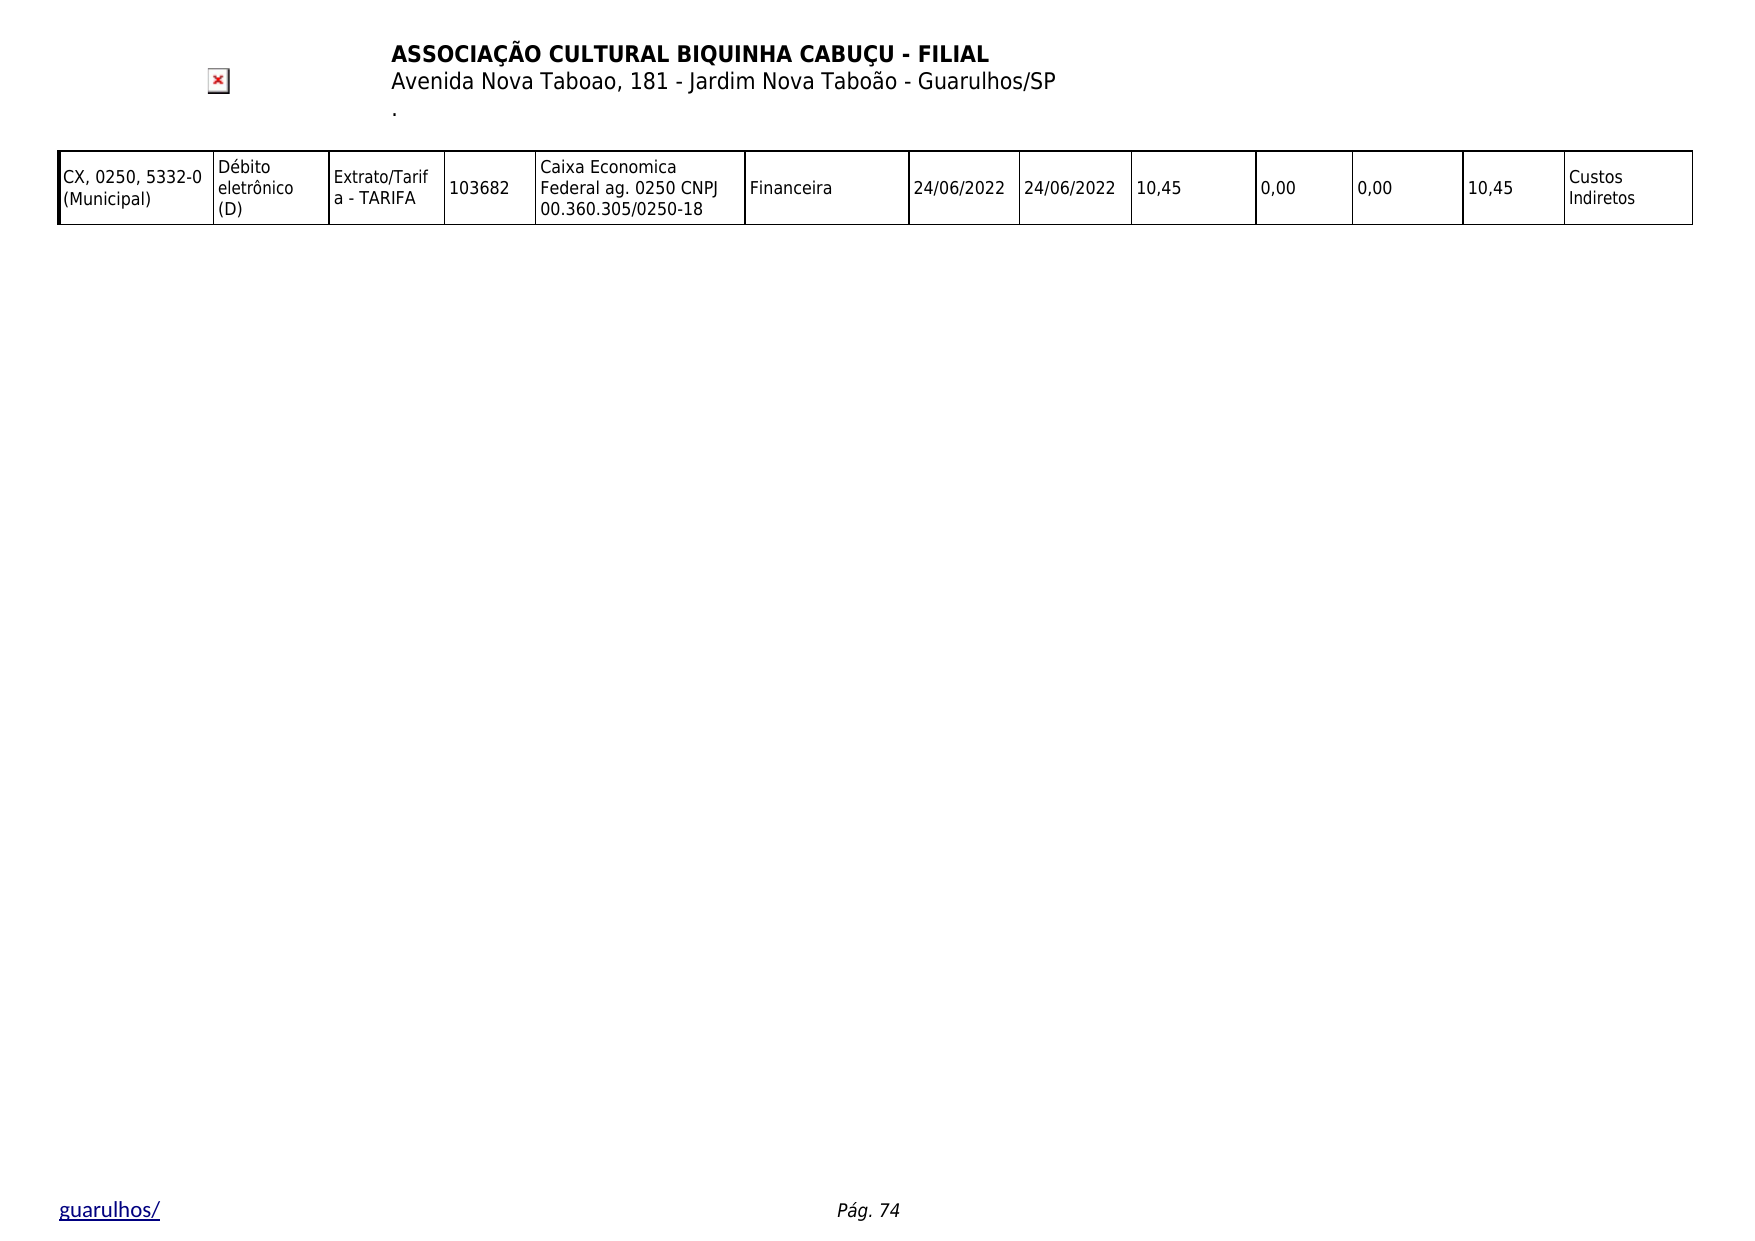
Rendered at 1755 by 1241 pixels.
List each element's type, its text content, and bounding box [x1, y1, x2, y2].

table_cell Débito eletrônico (D) [214, 152, 328, 224]
table_cell Custos Indiretos [1565, 152, 1692, 224]
table_cell Financeira [746, 152, 908, 224]
table_cell Caixa Economica Federal ag. 0250 CNPJ 00.360.305/0250-18 [536, 152, 744, 224]
table_cell 10,45 [1132, 152, 1255, 224]
table_cell Extrato/Tarif a - TARIFA [330, 152, 444, 224]
table_cell 24/06/2022 [1020, 152, 1131, 224]
table_cell 10,45 [1464, 152, 1564, 224]
table_cell 103682 [445, 152, 535, 224]
table_cell 0,00 [1257, 152, 1352, 224]
table_cell 24/06/2022 [910, 152, 1019, 224]
table_cell 0,00 [1353, 152, 1462, 224]
table_cell CX, 0250, 5332-0 (Municipal) [61, 152, 213, 224]
